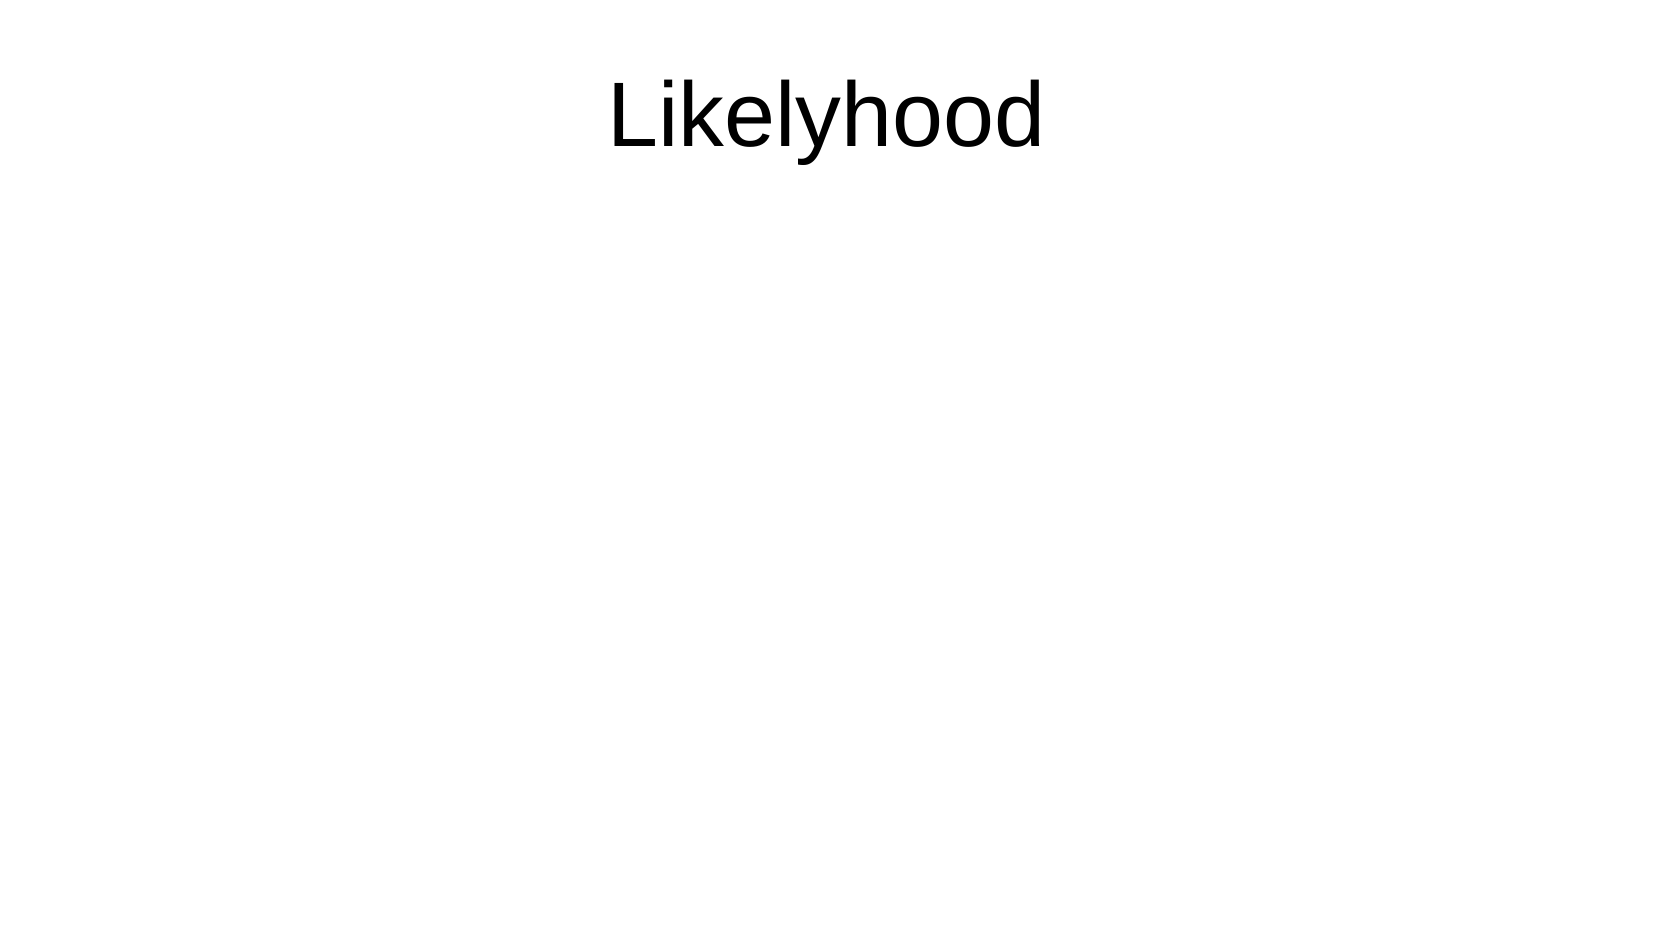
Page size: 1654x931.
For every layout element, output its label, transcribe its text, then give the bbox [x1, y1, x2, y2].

title Likelyhood [82, 37, 1571, 193]
